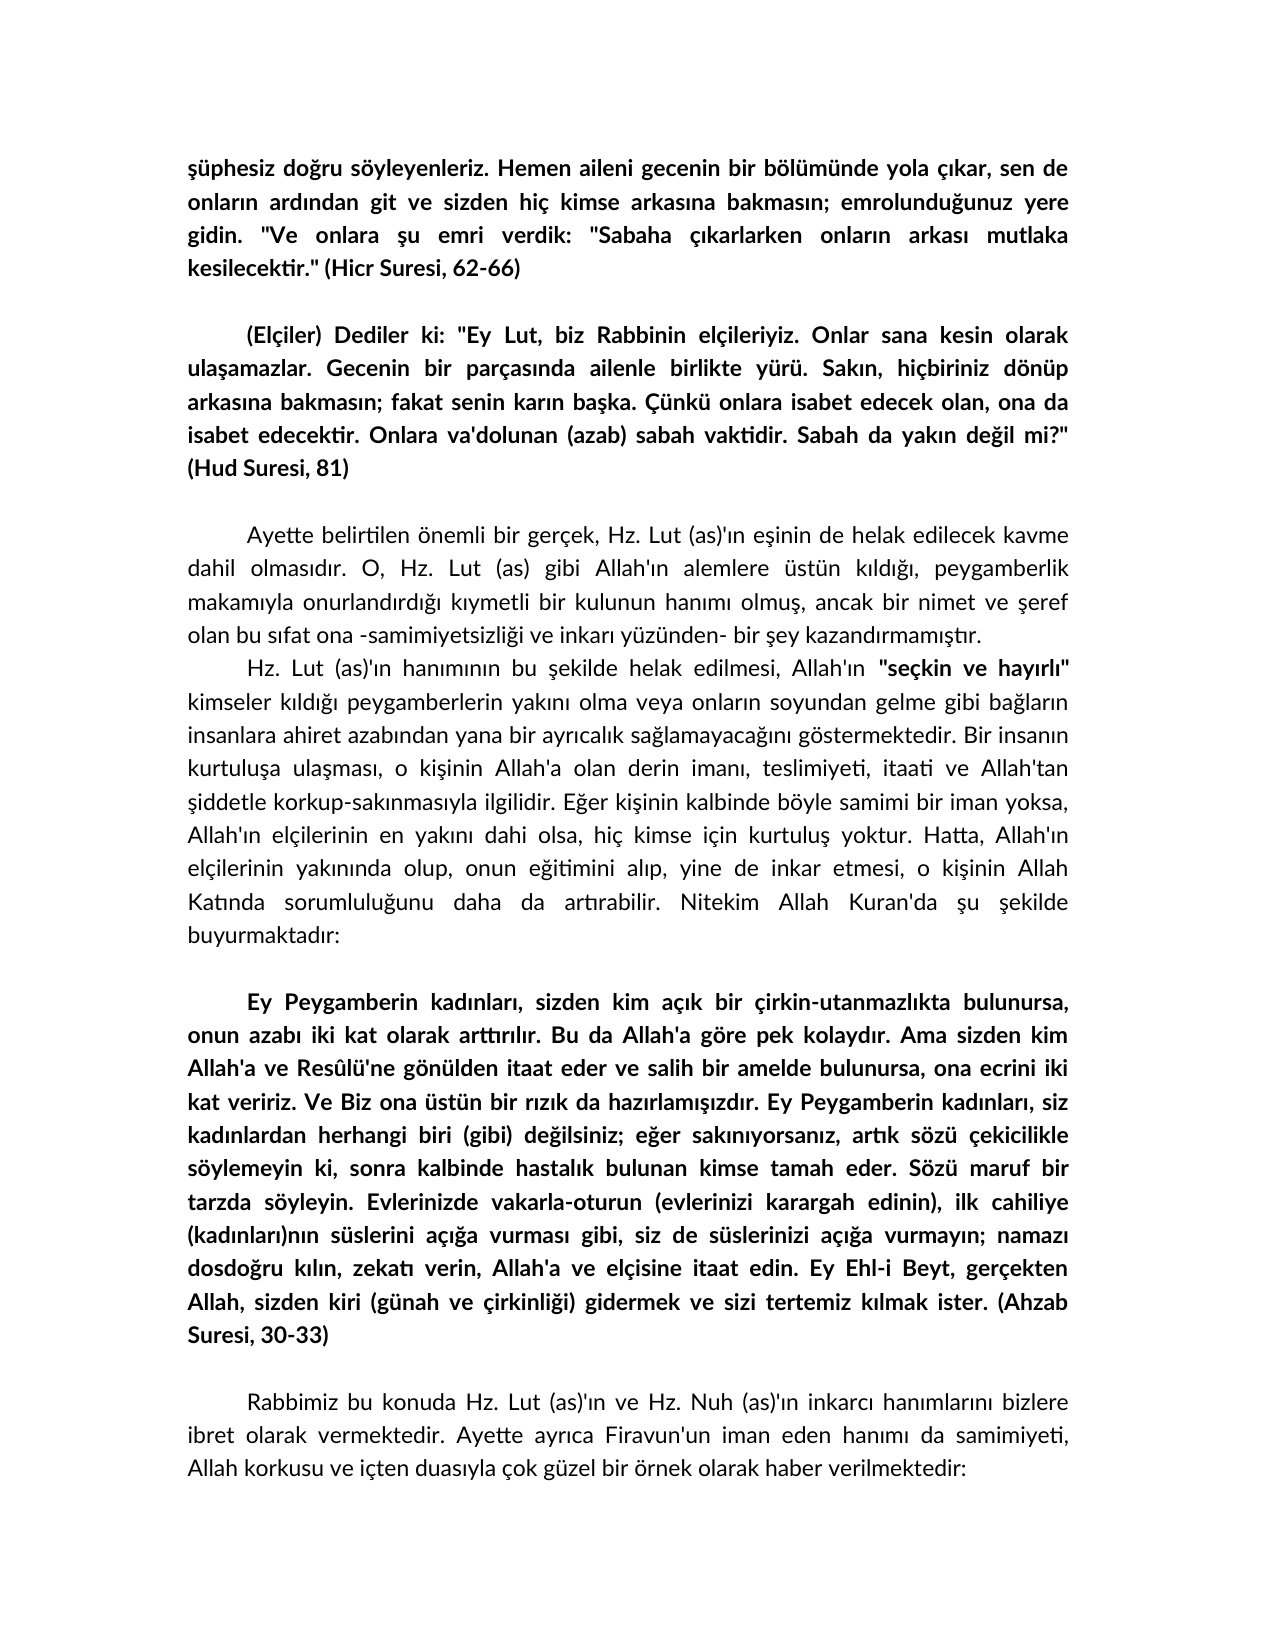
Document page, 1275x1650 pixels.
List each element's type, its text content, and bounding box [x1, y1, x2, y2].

text (Elçiler) Dediler ki: "Ey Lut, biz Rabbinin elçileriyiz. Onlar sana kesin olarak ulaşamazlar. Gecenin bir parçasında ailenle birlikte yürü. Sakın, hiçbiriniz dönüp arkasına bakmasın; fakat senin karın başka. Çünkü onlara isabet edecek olan, ona da isabet edecektir. Onlara va'dolunan (azab) sabah vaktidir. Sabah da yakın değil mi?" (Hud Suresi, 81) [187, 317, 1070, 483]
text Ayette belirtilen önemli bir gerçek, Hz. Lut (as)'ın eşinin de helak edilecek kavme dahil olmasıdır. O, Hz. Lut (as) gibi Allah'ın alemlere üstün kıldığı, peygamberlik makamıyla onurlandırdığı kıymetli bir kulunun hanımı olmuş, ancak bir nimet ve şeref olan bu sıfat ona -samimiyetsizliği ve inkarı yüzünden- bir şey kazandırmamıştır. [187, 517, 1070, 650]
text şüphesiz doğru söyleyenleriz. Hemen aileni gecenin bir bölümünde yola çıkar, sen de onların ardından git ve sizden hiç kimse arkasına bakmasın; emrolunduğunuz yere gidin. "Ve onlara şu emri verdik: "Sabaha çıkarlarken onların arkası mutlaka kesilecektir." (Hicr Suresi, 62-66) [187, 150, 1070, 283]
text Ey Peygamberin kadınları, sizden kim açık bir çirkin-utanmazlıkta bulunursa, onun azabı iki kat olarak arttırılır. Bu da Allah'a göre pek kolaydır. Ama sizden kim Allah'a ve Resûlü'ne gönülden itaat eder ve salih bir amelde bulunursa, ona ecrini iki kat veririz. Ve Biz ona üstün bir rızık da hazırlamışızdır. Ey Peygamberin kadınları, siz kadınlardan herhangi biri (gibi) değilsiniz; eğer sakınıyorsanız, artık sözü çekicilikle söylemeyin ki, sonra kalbinde hastalık bulunan kimse tamah eder. Sözü maruf bir tarzda söyleyin. Evlerinizde vakarla-oturun (evlerinizi karargah edinin), ilk cahiliye (kadınları)nın süslerini açığa vurması gibi, siz de süslerinizi açığa vurmayın; namazı dosdoğru kılın, zekatı verin, Allah'a ve elçisine itaat edin. Ey Ehl-i Beyt, gerçekten Allah, sizden kiri (günah ve çirkinliği) gidermek ve sizi tertemiz kılmak ister. (Ahzab Suresi, 30-33) [187, 983, 1070, 1350]
text Rabbimiz bu konuda Hz. Lut (as)'ın ve Hz. Nuh (as)'ın inkarcı hanımlarını bizlere ibret olarak vermektedir. Ayette ayrıca Firavun'un iman eden hanımı da samimiyeti, Allah korkusu ve içten duasıyla çok güzel bir örnek olarak haber verilmektedir: [187, 1383, 1070, 1483]
text Hz. Lut (as)'ın hanımının bu şekilde helak edilmesi, Allah'ın "seçkin ve hayırlı" kimseler kıldığı peygamberlerin yakını olma veya onların soyundan gelme gibi bağların insanlara ahiret azabından yana bir ayrıcalık sağlamayacağını göstermektedir. Bir insanın kurtuluşa ulaşması, o kişinin Allah'a olan derin imanı, teslimiyeti, itaati ve Allah'tan şiddetle korkup-sakınmasıyla ilgilidir. Eğer kişinin kalbinde böyle samimi bir iman yoksa, Allah'ın elçilerinin en yakını dahi olsa, hiç kimse için kurtuluş yoktur. Hatta, Allah'ın elçilerinin yakınında olup, onun eğitimini alıp, yine de inkar etmesi, o kişinin Allah Katında sorumluluğunu daha da artırabilir. Nitekim Allah Kuran'da şu şekilde buyurmaktadır: [187, 650, 1070, 950]
